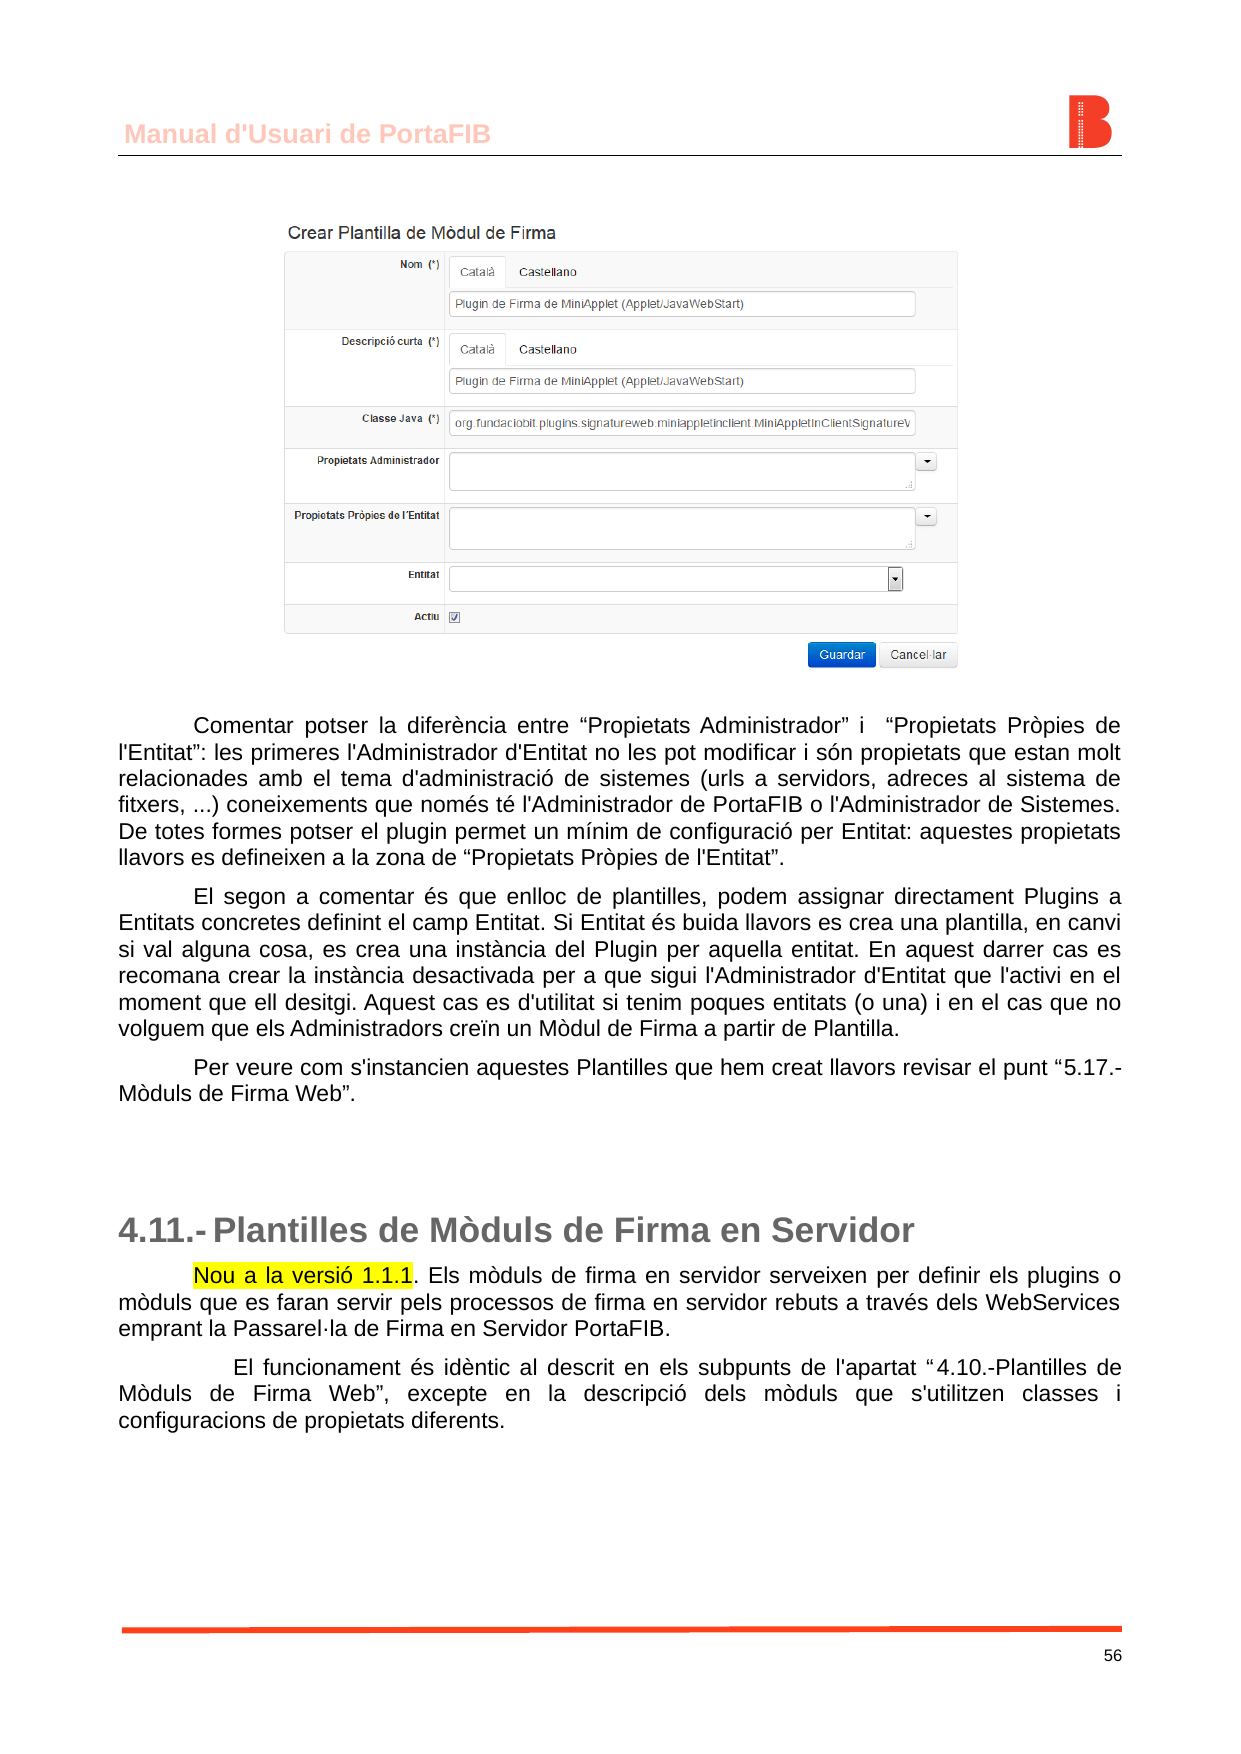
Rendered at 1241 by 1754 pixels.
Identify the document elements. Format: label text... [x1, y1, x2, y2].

picture [1063, 94, 1117, 150]
text El funcionament és idèntic al descrit en els subpunts de l'apartat “4.10.-Plantilles de Mòduls de Firma Web”, excepte en la descripció dels mòduls que s'utilitzen classes i configuracions de propietats diferents. [118, 1354, 1122, 1433]
text El segon a comentar és que enlloc de plantilles, podem assignar directament Plugins a Entitats concretes definint el camp Entitat. Si Entitat és buida llavors es crea una plantilla, en canvi si val alguna cosa, es crea una instància del Plugin per aquella entitat. En aquest darrer cas es recomana crear la instància desactivada per a que sigui l'Administrador d'Entitat que l'activi en el moment que ell desitgi. Aquest cas es d'utilitat si tenim poques entitats (o una) i en el cas que no volguem que els Administradors creïn un Mòdul de Firma a partir de Plantilla. [118, 883, 1122, 1041]
text Per veure com s'instancien aquestes Plantilles que hem creat llavors revisar el punt “5.17.-Mòduls de Firma Web”. [118, 1054, 1122, 1106]
text Comentar potser la diferència entre “Propietats Administrador” i “Propietats Pròpies de l'Entitat”: les primeres l'Administrador d'Entitat no les pot modificar i són propietats que estan molt relacionades amb el tema d'administració de sistemes (urls a servidors, adreces al sistema de fitxers, ...) coneixements que només té l'Administrador de PortaFIB o l'Administrador de Sistemes. De totes formes potser el plugin permet un mínim de configuració per Entitat: aquestes propietats llavors es defineixen a la zona de “Propietats Pròpies de l'Entitat”. [118, 712, 1122, 871]
picture [277, 215, 964, 674]
subtitle Plantilles de Mòduls de Firma en Servidor [118, 1209, 1122, 1250]
text Nou a la versió 1.1.1. Els mòduls de firma en servidor serveixen per definir els plugins o mòduls que es faran servir pels processos de firma en servidor rebuts a través dels WebServices emprant la Passarel·la de Firma en Servidor PortaFIB. [118, 1262, 1122, 1341]
